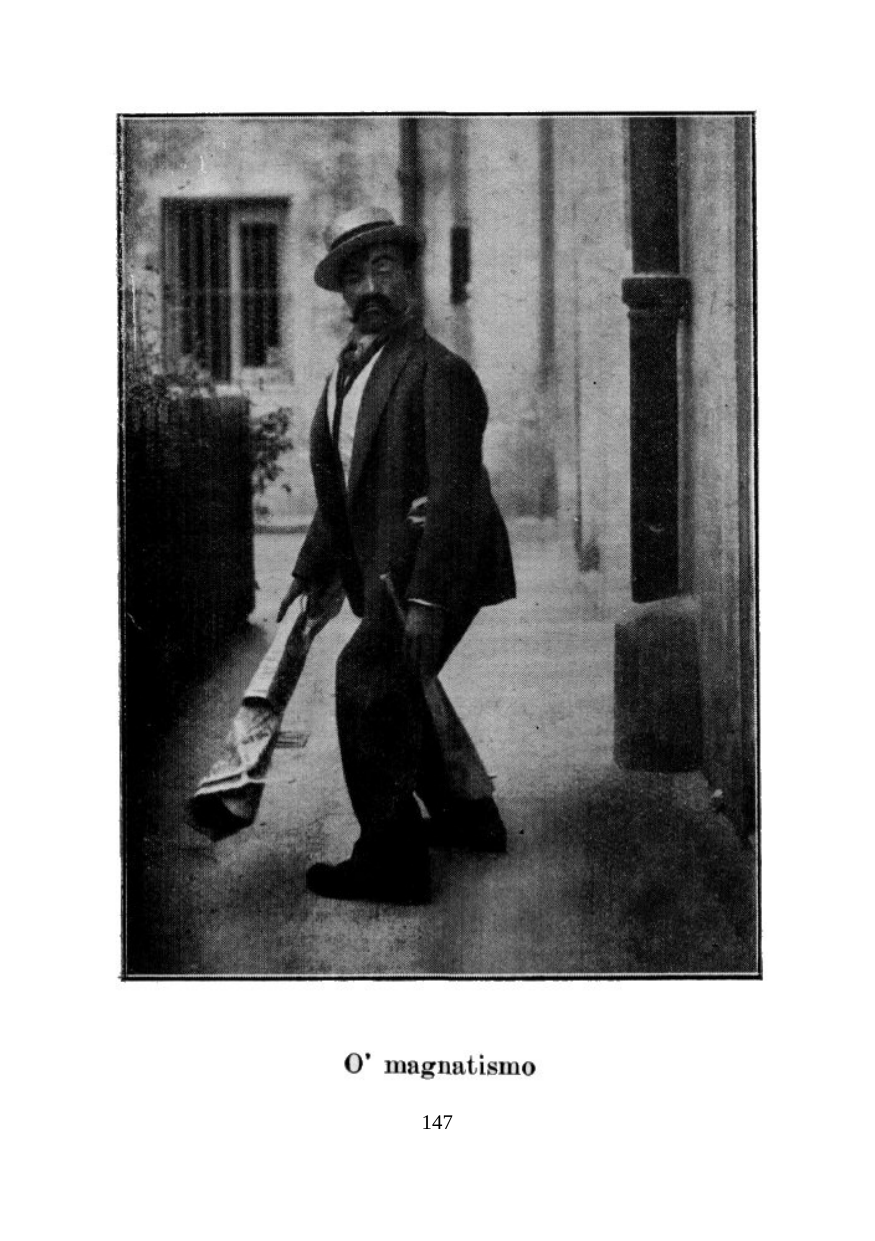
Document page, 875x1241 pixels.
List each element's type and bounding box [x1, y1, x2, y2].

picture [106, 106, 768, 1090]
